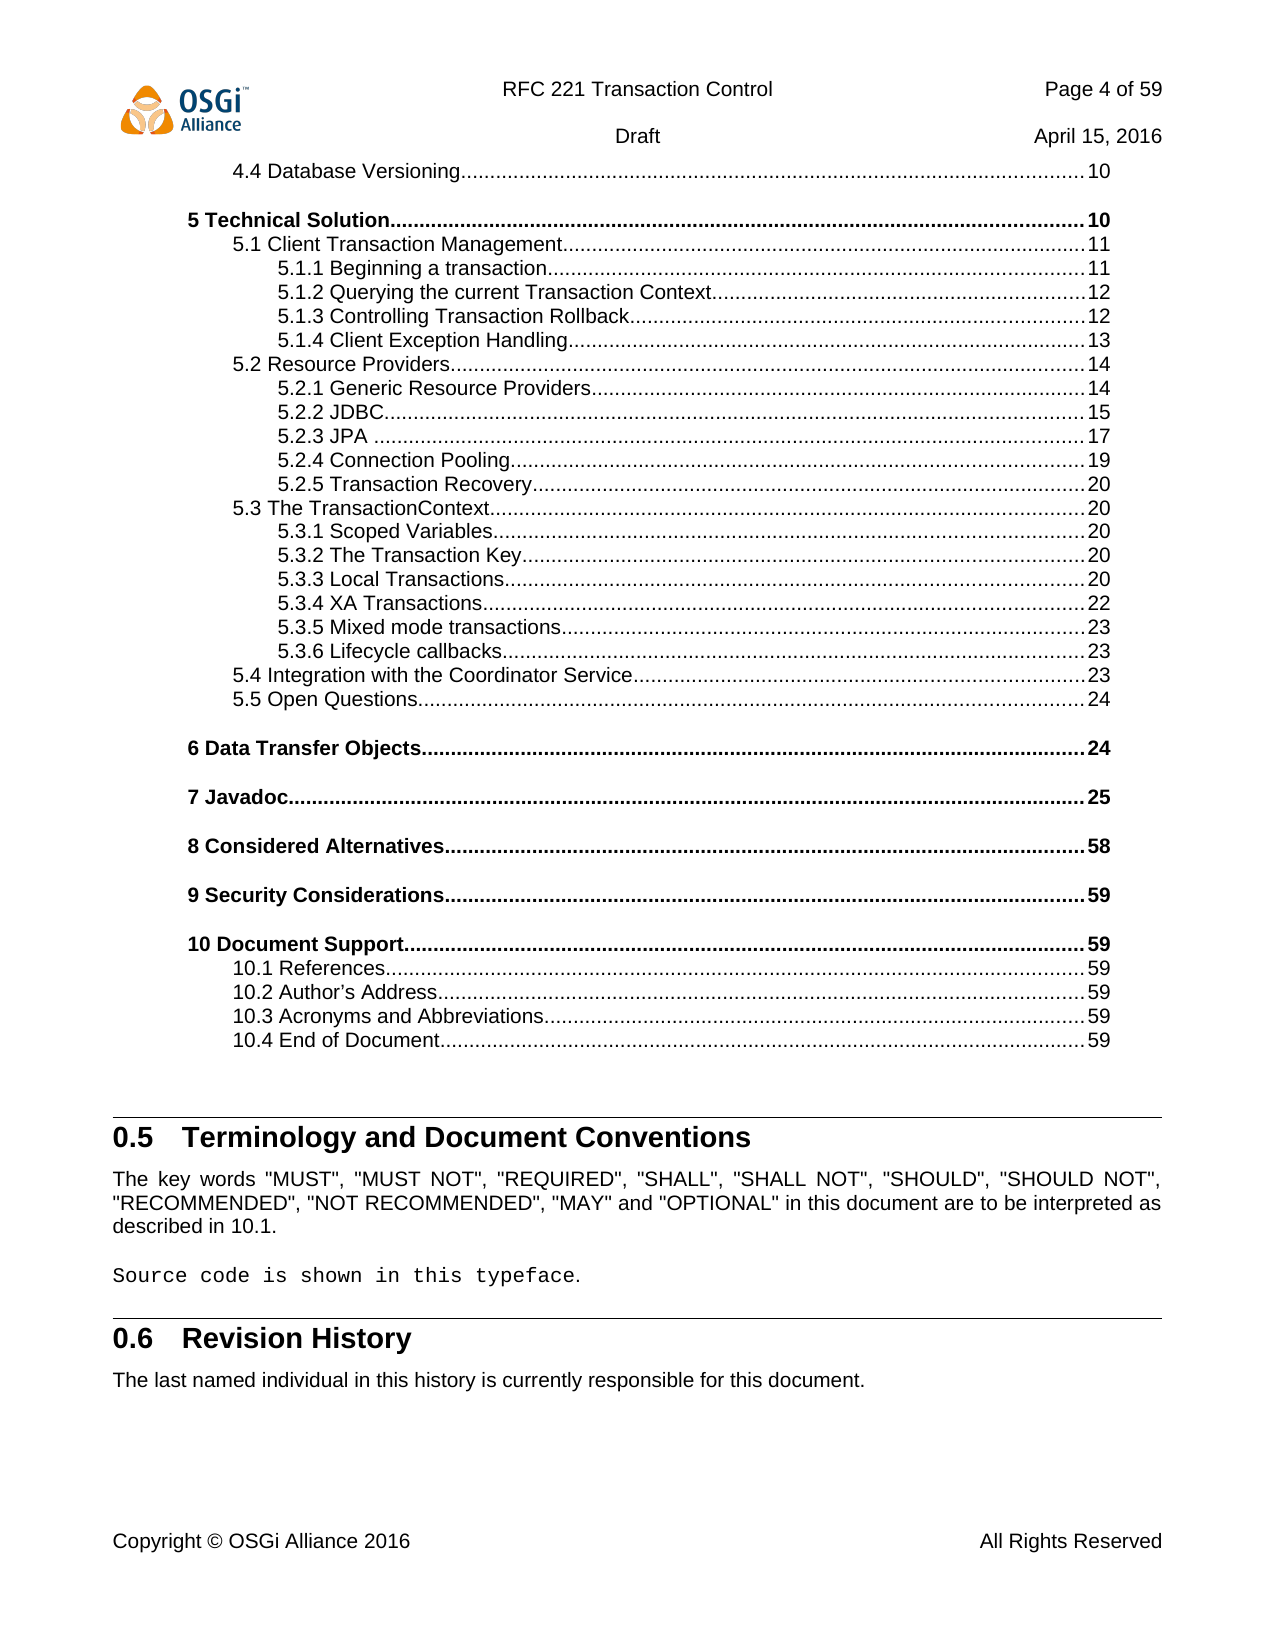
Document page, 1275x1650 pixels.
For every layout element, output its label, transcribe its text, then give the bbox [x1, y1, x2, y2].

text 9 Security Considerations 59 [187, 883, 1162, 907]
text 5.1 Client Transaction Management 11 [232, 232, 1162, 256]
text 5.3.3 Local Transactions 20 [277, 567, 1162, 591]
text 5.4 Integration with the Coordinator Service 23 [232, 663, 1162, 687]
text The last named individual in this history is currently responsible for this document. [112, 1367, 1162, 1391]
text 5.1.2 Querying the current Transaction Context 12 [277, 280, 1162, 304]
text 7 Javadoc 25 [187, 785, 1162, 809]
text The key words "MUST", "MUST NOT", "REQUIRED", "SHALL", "SHALL NOT", "SHOULD", "SHOULD NOT", "RECOMMENDED", "NOT RECOMMENDED", "MAY" and "OPTIONAL" in this document are to be interpreted as described in 1. [112, 1166, 1162, 1238]
text 5.1.1 Beginning a transaction 11 [277, 256, 1162, 280]
text 5.2 Resource Providers 14 [232, 352, 1162, 376]
text 5.3.1 Scoped Variables 20 [277, 519, 1162, 543]
text 4.4 Database Versioning 10 [232, 159, 1162, 183]
text 5.3.6 Lifecycle callbacks 23 [277, 639, 1162, 663]
text 10 Document Support 59 [187, 932, 1162, 956]
text 5.3 The TransactionContext 20 [232, 495, 1162, 519]
text 8 Considered Alternatives 58 [187, 834, 1162, 858]
text 10.4 End of Document 59 [232, 1028, 1162, 1052]
text 10.3 Acronyms and Abbreviations 59 [232, 1004, 1162, 1028]
text 5.5 Open Questions 24 [232, 687, 1162, 711]
text 5.3.2 The Transaction Key 20 [277, 543, 1162, 567]
text 5.2.3 JPA 17 [277, 423, 1162, 447]
subtitle Terminology and Document Conventions [112, 1118, 1162, 1154]
text 5.2.5 Transaction Recovery 20 [277, 471, 1162, 495]
text 5.2.2 JDBC 15 [277, 399, 1162, 423]
text 5.2.4 Connection Pooling 19 [277, 447, 1162, 471]
text 6 Data Transfer Objects 24 [187, 736, 1162, 760]
text 5.1.3 Controlling Transaction Rollback 12 [277, 304, 1162, 328]
text 5.3.4 XA Transactions 22 [277, 591, 1162, 615]
text 10.2 Author’s Address 59 [232, 980, 1162, 1004]
text 5.1.4 Client Exception Handling 13 [277, 328, 1162, 352]
text Source code is shown in this typeface. [112, 1263, 1162, 1289]
text 10.1 References 59 [232, 956, 1162, 980]
picture [113, 78, 257, 142]
text 5.3.5 Mixed mode transactions 23 [277, 615, 1162, 639]
subtitle Revision History [112, 1319, 1162, 1355]
text 5 Technical Solution 10 [187, 208, 1162, 232]
text 5.2.1 Generic Resource Providers 14 [277, 376, 1162, 399]
